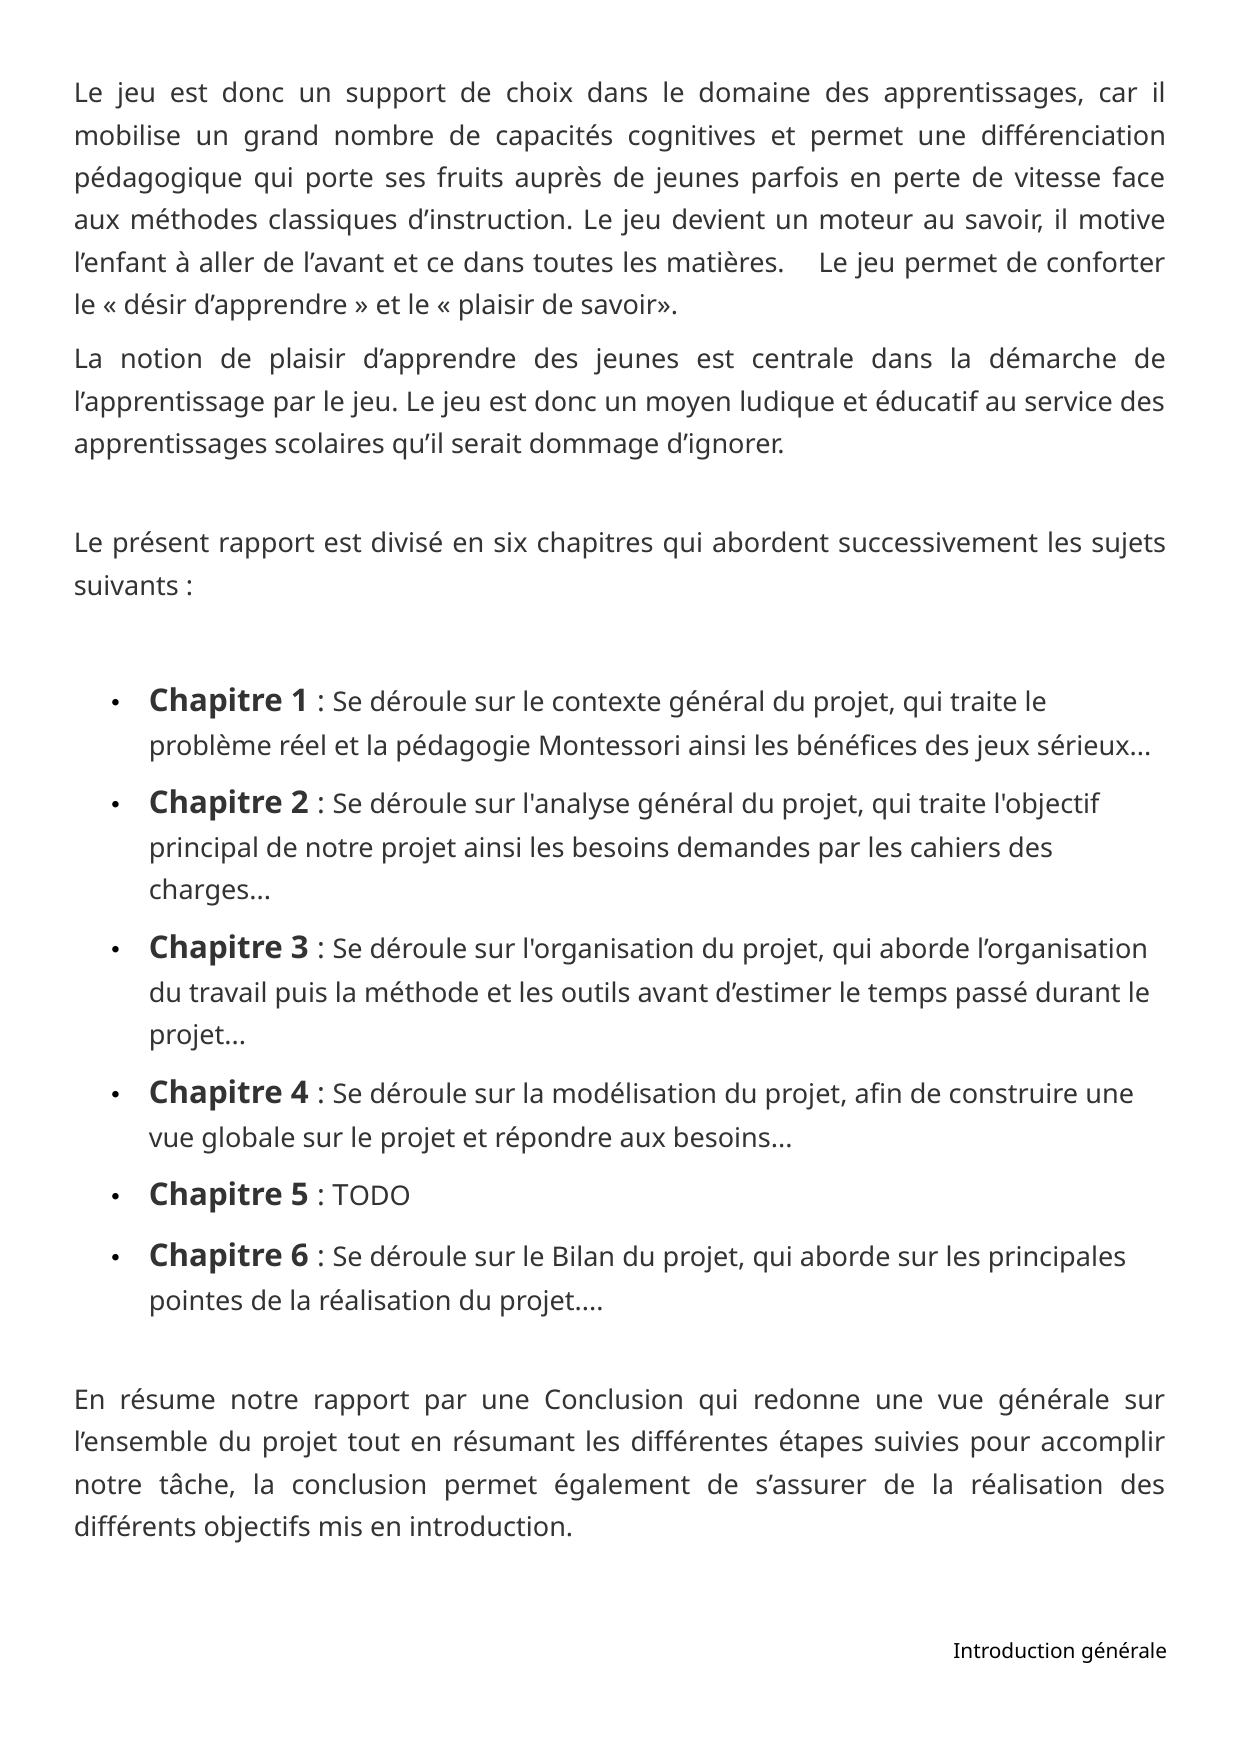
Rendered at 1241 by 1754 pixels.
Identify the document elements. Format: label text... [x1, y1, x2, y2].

text Le présent rapport est divisé en six chapitres qui abordent successivement les sujets suivants : [73, 524, 1167, 603]
list Chapitre 2 : Se déroule sur l'analyse général du projet, qui traite l'objectif principal de notre projet ainsi les besoins demandes par les cahiers des charges... [111, 780, 1167, 908]
list Chapitre 4 : Se déroule sur la modélisation du projet, afin de construire une vue globale sur le projet et répondre aux besoins... [111, 1070, 1167, 1155]
text Le jeu est donc un support de choix dans le domaine des apprentissages, car il mobilise un grand nombre de capacités cognitives et permet une différenciation pédagogique qui porte ses fruits auprès de jeunes parfois en perte de vitesse face aux méthodes classiques d’instruction. Le jeu devient un moteur au savoir, il motive l’enfant à aller de l’avant et ce dans toutes les matières. Le jeu permet de conforter le « désir d’apprendre » et le « plaisir de savoir». [73, 73, 1167, 322]
text La notion de plaisir d’apprendre des jeunes est centrale dans la démarche de l’apprentissage par le jeu. Le jeu est donc un moyen ludique et éducatif au service des apprentissages scolaires qu’il serait dommage d’ignorer. [73, 340, 1167, 461]
list Chapitre 5 : TODO [111, 1172, 1167, 1215]
list Chapitre 3 : Se déroule sur l'organisation du projet, qui aborde l’organisation du travail puis la méthode et les outils avant d’estimer le temps passé durant le projet... [111, 925, 1167, 1052]
list Chapitre 6 : Se déroule sur le Bilan du projet, qui aborde sur les principales pointes de la réalisation du projet.... [111, 1233, 1167, 1318]
list Chapitre 1 : Se déroule sur le contexte général du projet, qui traite le problème réel et la pédagogie Montessori ainsi les bénéfices des jeux sérieux... [111, 678, 1167, 763]
text En résume notre rapport par une Conclusion qui redonne une vue générale sur l’ensemble du projet tout en résumant les différentes étapes suivies pour accomplir notre tâche, la conclusion permet également de s’assurer de la réalisation des différents objectifs mis en introduction. [73, 1380, 1167, 1544]
